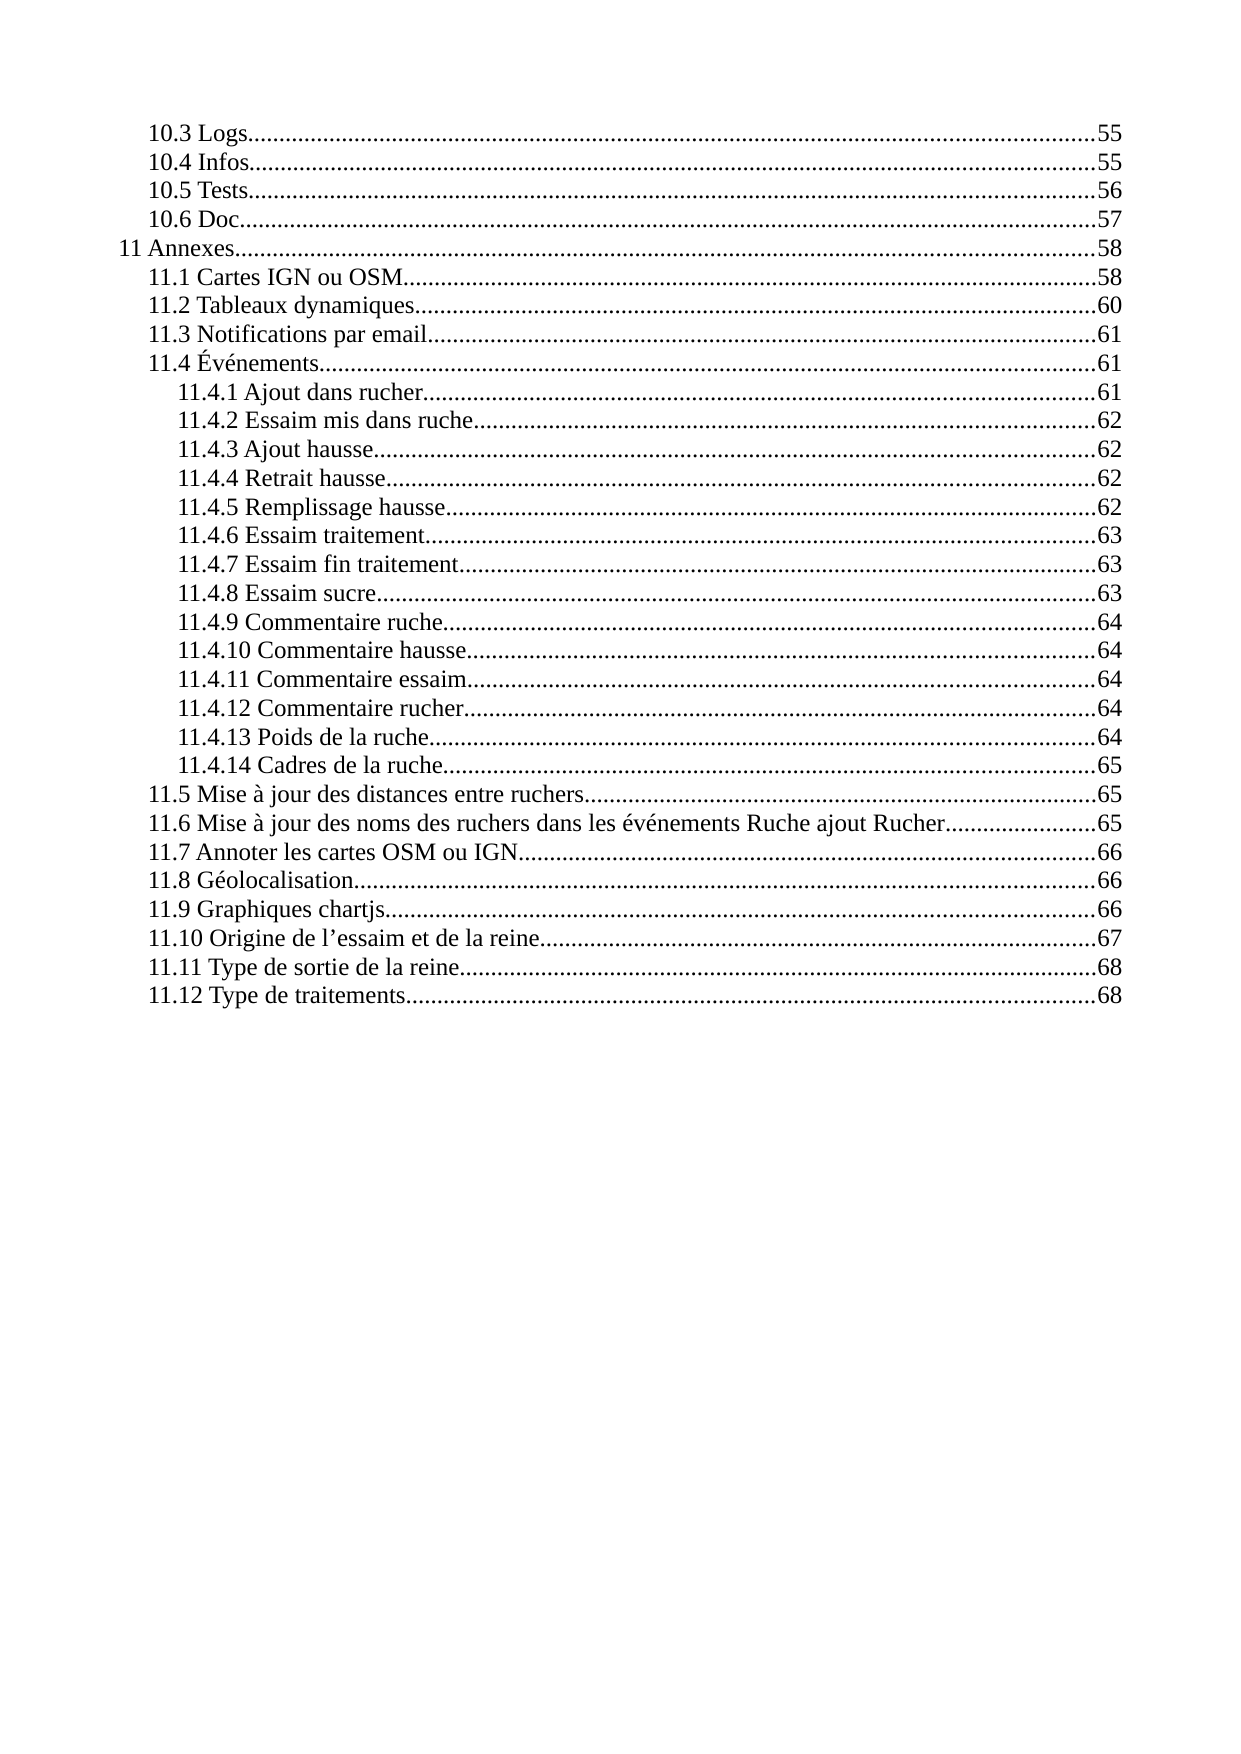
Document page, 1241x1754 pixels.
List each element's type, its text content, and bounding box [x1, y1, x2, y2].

text 10.3 Logs 55 [148, 118, 1122, 147]
text 11.4.9 Commentaire ruche 64 [177, 607, 1122, 636]
text 11.6 Mise à jour des noms des ruchers dans les événements Ruche ajout Rucher 65 [148, 808, 1122, 837]
text 11.4.12 Commentaire rucher 64 [177, 693, 1122, 722]
text 11.4.11 Commentaire essaim 64 [177, 664, 1122, 693]
text 10.6 Doc 57 [148, 204, 1122, 233]
text 11.4.10 Commentaire hausse 64 [177, 636, 1122, 664]
text 11.4.1 Ajout dans rucher 61 [177, 377, 1122, 406]
text 11.4.5 Remplissage hausse 62 [177, 492, 1122, 521]
text 11.9 Graphiques chartjs 66 [148, 894, 1122, 923]
text 11.12 Type de traitements 68 [148, 981, 1122, 1009]
text 11.8 Géolocalisation 66 [148, 866, 1122, 894]
text 11.4.8 Essaim sucre 63 [177, 578, 1122, 607]
text 11 Annexes 58 [118, 233, 1122, 262]
text 11.4.2 Essaim mis dans ruche 62 [177, 406, 1122, 434]
text 11.2 Tableaux dynamiques 60 [148, 291, 1122, 319]
text 11.4.4 Retrait hausse 62 [177, 463, 1122, 492]
text 11.5 Mise à jour des distances entre ruchers 65 [148, 779, 1122, 808]
text 10.5 Tests 56 [148, 176, 1122, 204]
text 11.10 Origine de l’essaim et de la reine 67 [148, 923, 1122, 952]
text 11.4.13 Poids de la ruche 64 [177, 722, 1122, 751]
text 11.7 Annoter les cartes OSM ou IGN 66 [148, 837, 1122, 866]
text 11.1 Cartes IGN ou OSM 58 [148, 262, 1122, 291]
text 11.4 Événements 61 [148, 348, 1122, 377]
text 11.4.7 Essaim fin traitement 63 [177, 549, 1122, 578]
text 11.3 Notifications par email 61 [148, 319, 1122, 348]
text 11.4.3 Ajout hausse 62 [177, 434, 1122, 463]
text 11.11 Type de sortie de la reine 68 [148, 952, 1122, 981]
text 11.4.14 Cadres de la ruche 65 [177, 751, 1122, 779]
text 10.4 Infos 55 [148, 147, 1122, 176]
text 11.4.6 Essaim traitement 63 [177, 521, 1122, 549]
